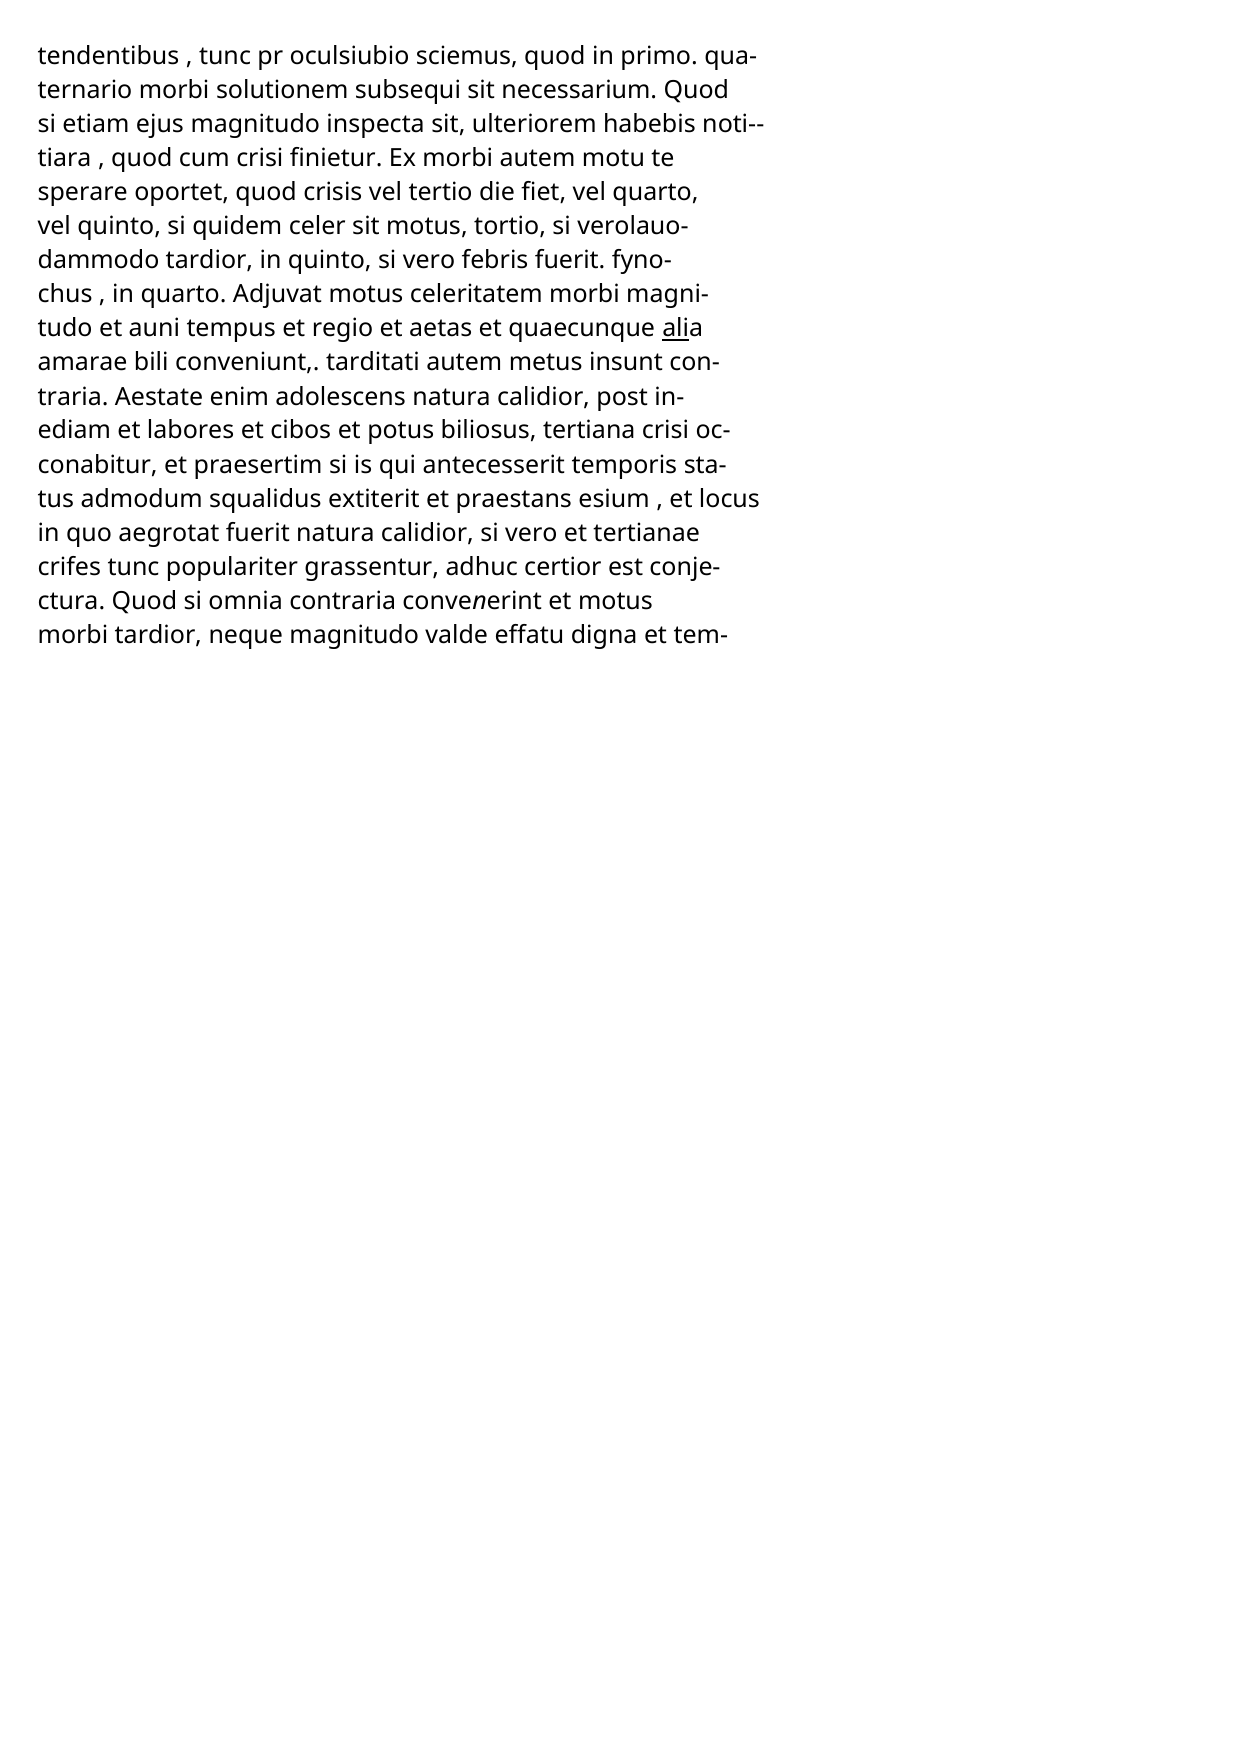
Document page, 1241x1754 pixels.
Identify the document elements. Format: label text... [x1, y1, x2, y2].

text tendentibus , tunc pr oculsiubio sciemus, quod in primo. qua- ternario morbi solutionem subsequi sit necessarium. Quod si etiam ejus magnitudo inspecta sit, ulteriorem habebis noti-- tiara , quod cum crisi finietur. Ex morbi autem motu te sperare oportet, quod crisis vel tertio die fiet, vel quarto, vel quinto, si quidem celer sit motus, tortio, si verolauo- dammodo tardior, in quinto, si vero febris fuerit. fyno- chus , in quarto. Adjuvat motus celeritatem morbi magni- tudo et auni tempus et regio et aetas et quaecunque alia amarae bili conveniunt,. tarditati autem metus insunt con- traria. Aestate enim adolescens natura calidior, post in- ediam et labores et cibos et potus biliosus, tertiana crisi oc- conabitur, et praesertim si is qui antecesserit temporis sta- tus admodum squalidus extiterit et praestans esium , et locus in quo aegrotat fuerit natura calidior, si vero et tertianae crifes tunc populariter grassentur, adhuc certior est conje- ctura. Quod si omnia contraria convenerint et motus morbi tardior, neque magnitudo valde effatu digna et tem- [37, 37, 1203, 651]
